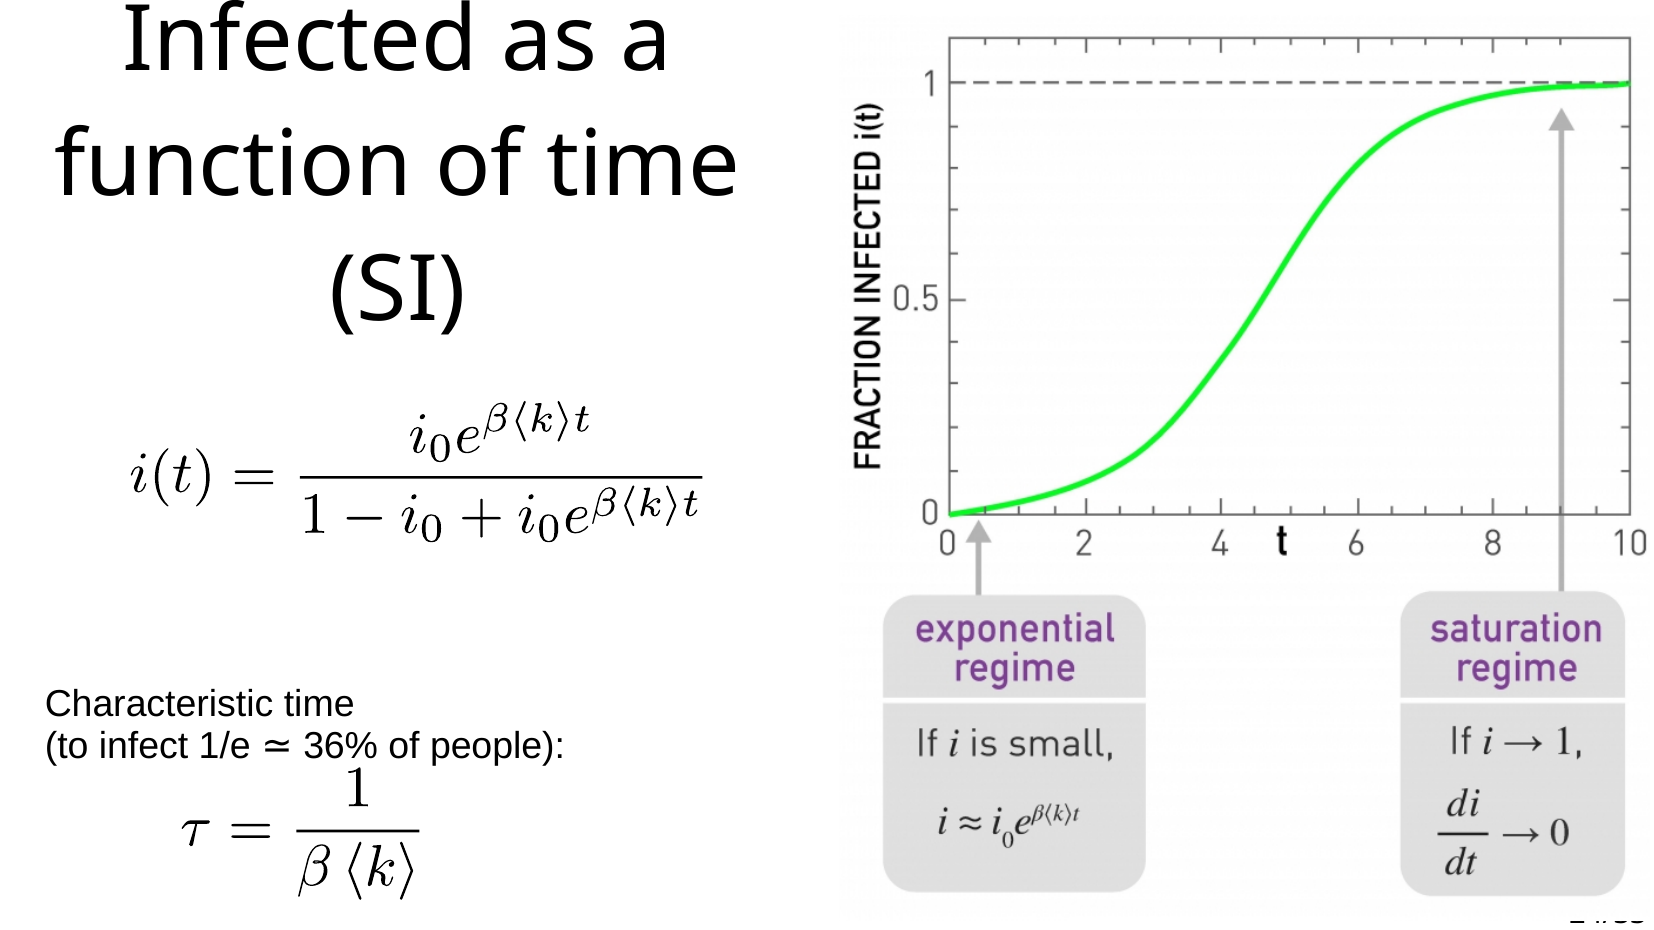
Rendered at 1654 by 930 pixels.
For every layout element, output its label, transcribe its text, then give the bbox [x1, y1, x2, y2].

text_box [180, 767, 420, 901]
title Infected as a function of time (SI) [0, 0, 796, 321]
picture [839, 15, 1650, 921]
text_box Characteristic time (to infect 1/e ≃ 36% of people): [30, 675, 601, 774]
text_box [129, 400, 703, 543]
